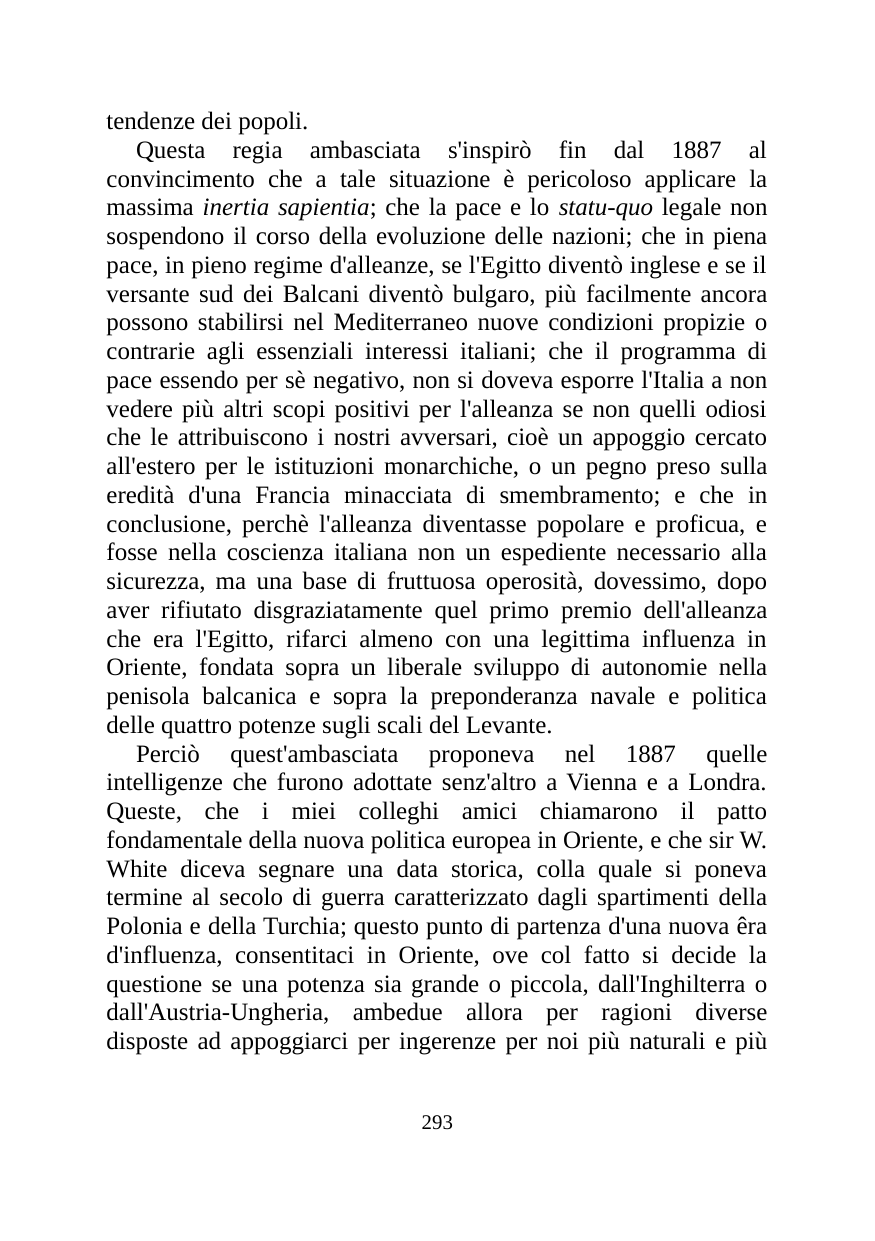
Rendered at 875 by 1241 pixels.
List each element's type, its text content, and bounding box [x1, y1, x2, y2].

text Questa regia ambasciata s'inspirò fin dal 1887 al convincimento che a tale situazione è pericoloso applicare la massima inertia sapientia; che la pace e lo statu-quo legale non sospendono il corso della evoluzione delle nazioni; che in piena pace, in pieno regime d'alleanze, se l'Egitto diventò inglese e se il versante sud dei Balcani diventò bulgaro, più facilmente ancora possono stabilirsi nel Mediterraneo nuove condizioni propizie o contrarie agli essenziali interessi italiani; che il programma di pace essendo per sè negativo, non si doveva esporre l'Italia a non vedere più altri scopi positivi per l'alleanza se non quelli odiosi che le attribuiscono i nostri avversari, cioè un appoggio cercato all'estero per le istituzioni monarchiche, o un pegno preso sulla eredità d'una Francia minacciata di smembramento; e che in conclusione, perchè l'alleanza diventasse popolare e proficua, e fosse nella coscienza italiana non un espediente necessario alla sicurezza, ma una base di fruttuosa operosità, dovessimo, dopo aver rifiutato disgraziatamente quel primo premio dell'alleanza che era l'Egitto, rifarci almeno con una legittima influenza in Oriente, fondata sopra un liberale sviluppo di autonomie nella penisola balcanica e sopra la preponderanza navale e politica delle quattro potenze sugli scali del Levante. [106, 135, 768, 739]
text tendenze dei popoli. [106, 106, 768, 135]
text Perciò quest'ambasciata proponeva nel 1887 quelle intelligenze che furono adottate senz'altro a Vienna e a Londra. Queste, che i miei colleghi amici chiamarono il patto fondamentale della nuova politica europea in Oriente, e che sir W. White diceva segnare una data storica, colla quale si poneva termine al secolo di guerra caratterizzato dagli spartimenti della Polonia e della Turchia; questo punto di partenza d'una nuova êra d'influenza, consentitaci in Oriente, ove col fatto si decide la questione se una potenza sia grande o piccola, dall'Inghilterra o dall'Austria-Ungheria, ambedue allora per ragioni diverse disposte ad appoggiarci per ingerenze per noi più naturali e più [106, 739, 768, 1055]
